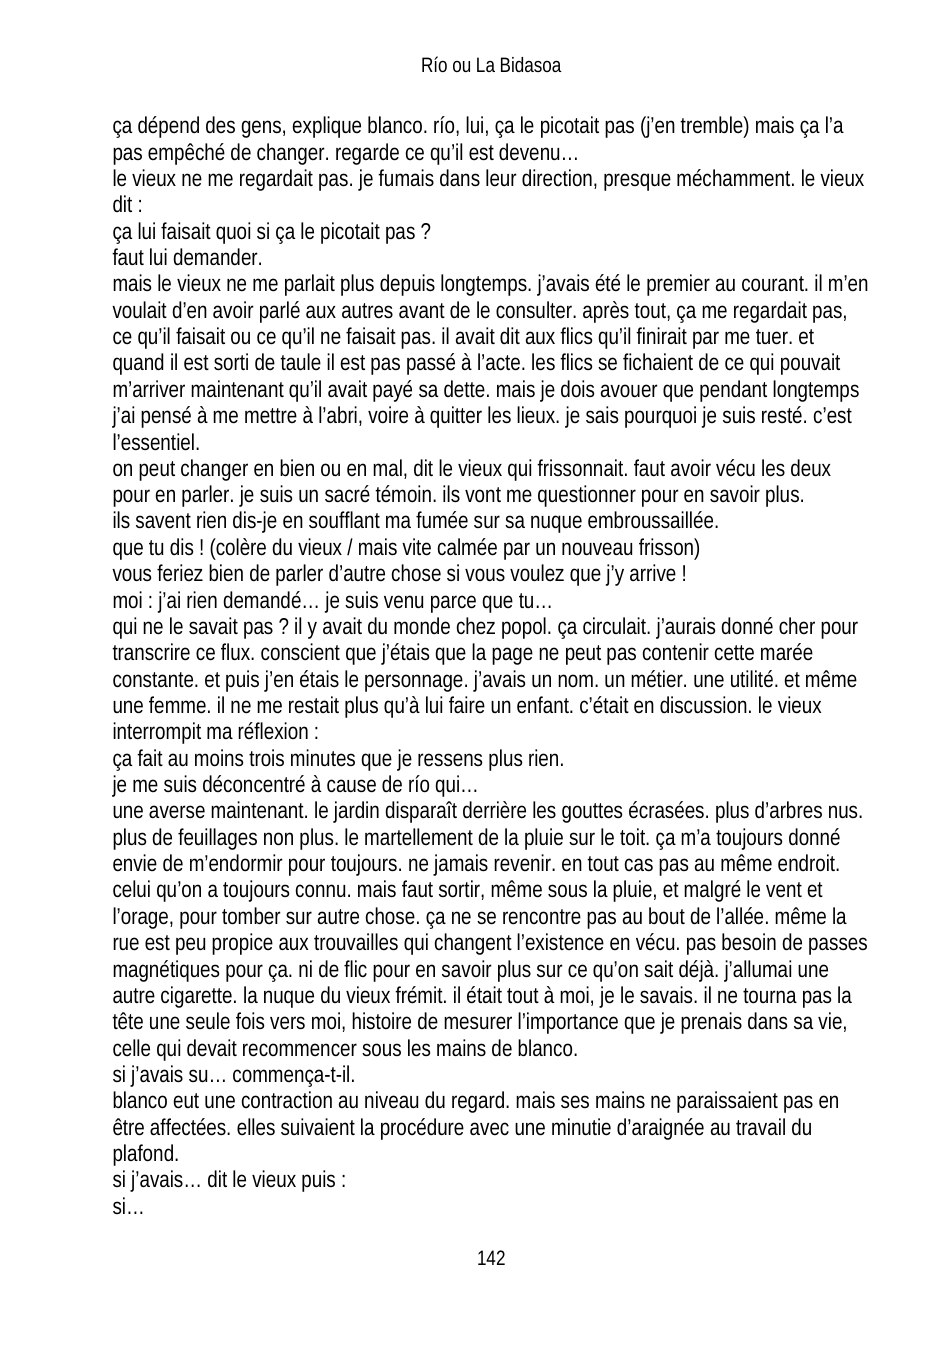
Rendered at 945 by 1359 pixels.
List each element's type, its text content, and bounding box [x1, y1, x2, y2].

text blanco eut une contraction au niveau du regard. mais ses mains ne paraissaient pas en être affectées. elles suivaient la procédure avec une minutie d’araignée au travail du plafond. [112, 1087, 870, 1166]
text que tu dis ! (colère du vieux / mais vite calmée par un nouveau frisson) [112, 534, 870, 560]
text si j’avais… dit le vieux puis : [112, 1166, 870, 1193]
text ils savent rien dis-je en soufflant ma fumée sur sa nuque embroussaillée. [112, 507, 870, 534]
text si j’avais su… commença-t-il. [112, 1061, 870, 1087]
text ça lui faisait quoi si ça le picotait pas ? [112, 218, 870, 244]
text mais le vieux ne me parlait plus depuis longtemps. j’avais été le premier au courant. il m’en voulait d’en avoir parlé aux autres avant de le consulter. après tout, ça me regardait pas, ce qu’il faisait ou ce qu’il ne faisait pas. il avait dit aux flics qu’il finirait par me tuer. et quand il est sorti de taule il est pas passé à l’acte. les flics se fichaient de ce qui pouvait m’arriver maintenant qu’il avait payé sa dette. mais je dois avouer que pendant longtemps j’ai pensé à me mettre à l’abri, voire à quitter les lieux. je sais pourquoi je suis resté. c’est l’essentiel. [112, 270, 870, 455]
text qui ne le savait pas ? il y avait du monde chez popol. ça circulait. j’aurais donné cher pour transcrire ce flux. conscient que j’étais que la page ne peut pas contenir cette marée constante. et puis j’en étais le personnage. j’avais un nom. un métier. une utilité. et même une femme. il ne me restait plus qu’à lui faire un enfant. c’était en discussion. le vieux interrompit ma réflexion : [112, 613, 870, 745]
text faut lui demander. [112, 244, 870, 270]
text si… [112, 1193, 870, 1219]
text une averse maintenant. le jardin disparaît derrière les gouttes écrasées. plus d’arbres nus. plus de feuillages non plus. le martellement de la pluie sur le toit. ça m’a toujours donné envie de m’endormir pour toujours. ne jamais revenir. en tout cas pas au même endroit. celui qu’on a toujours connu. mais faut sortir, même sous la pluie, et malgré le vent et l’orage, pour tomber sur autre chose. ça ne se rencontre pas au bout de l’allée. même la rue est peu propice aux trouvailles qui changent l’existence en vécu. pas besoin de passes magnétiques pour ça. ni de flic pour en savoir plus sur ce qu’on sait déjà. j’allumai une autre cigarette. la nuque du vieux frémit. il était tout à moi, je le savais. il ne tourna pas la tête une seule fois vers moi, histoire de mesurer l’importance que je prenais dans sa vie, celle qui devait recommencer sous les mains de blanco. [112, 797, 870, 1061]
text vous feriez bien de parler d’autre chose si vous voulez que j’y arrive ! [112, 560, 870, 587]
text ça fait au moins trois minutes que je ressens plus rien. [112, 745, 870, 771]
text on peut changer en bien ou en mal, dit le vieux qui frissonnait. faut avoir vécu les deux pour en parler. je suis un sacré témoin. ils vont me questionner pour en savoir plus. [112, 455, 870, 507]
text ça dépend des gens, explique blanco. río, lui, ça le picotait pas (j’en tremble) mais ça l’a pas empêché de changer. regarde ce qu’il est devenu… [112, 112, 870, 165]
text le vieux ne me regardait pas. je fumais dans leur direction, presque méchamment. le vieux dit : [112, 165, 870, 218]
text moi : j’ai rien demandé… je suis venu parce que tu… [112, 587, 870, 613]
text je me suis déconcentré à cause de río qui… [112, 771, 870, 797]
